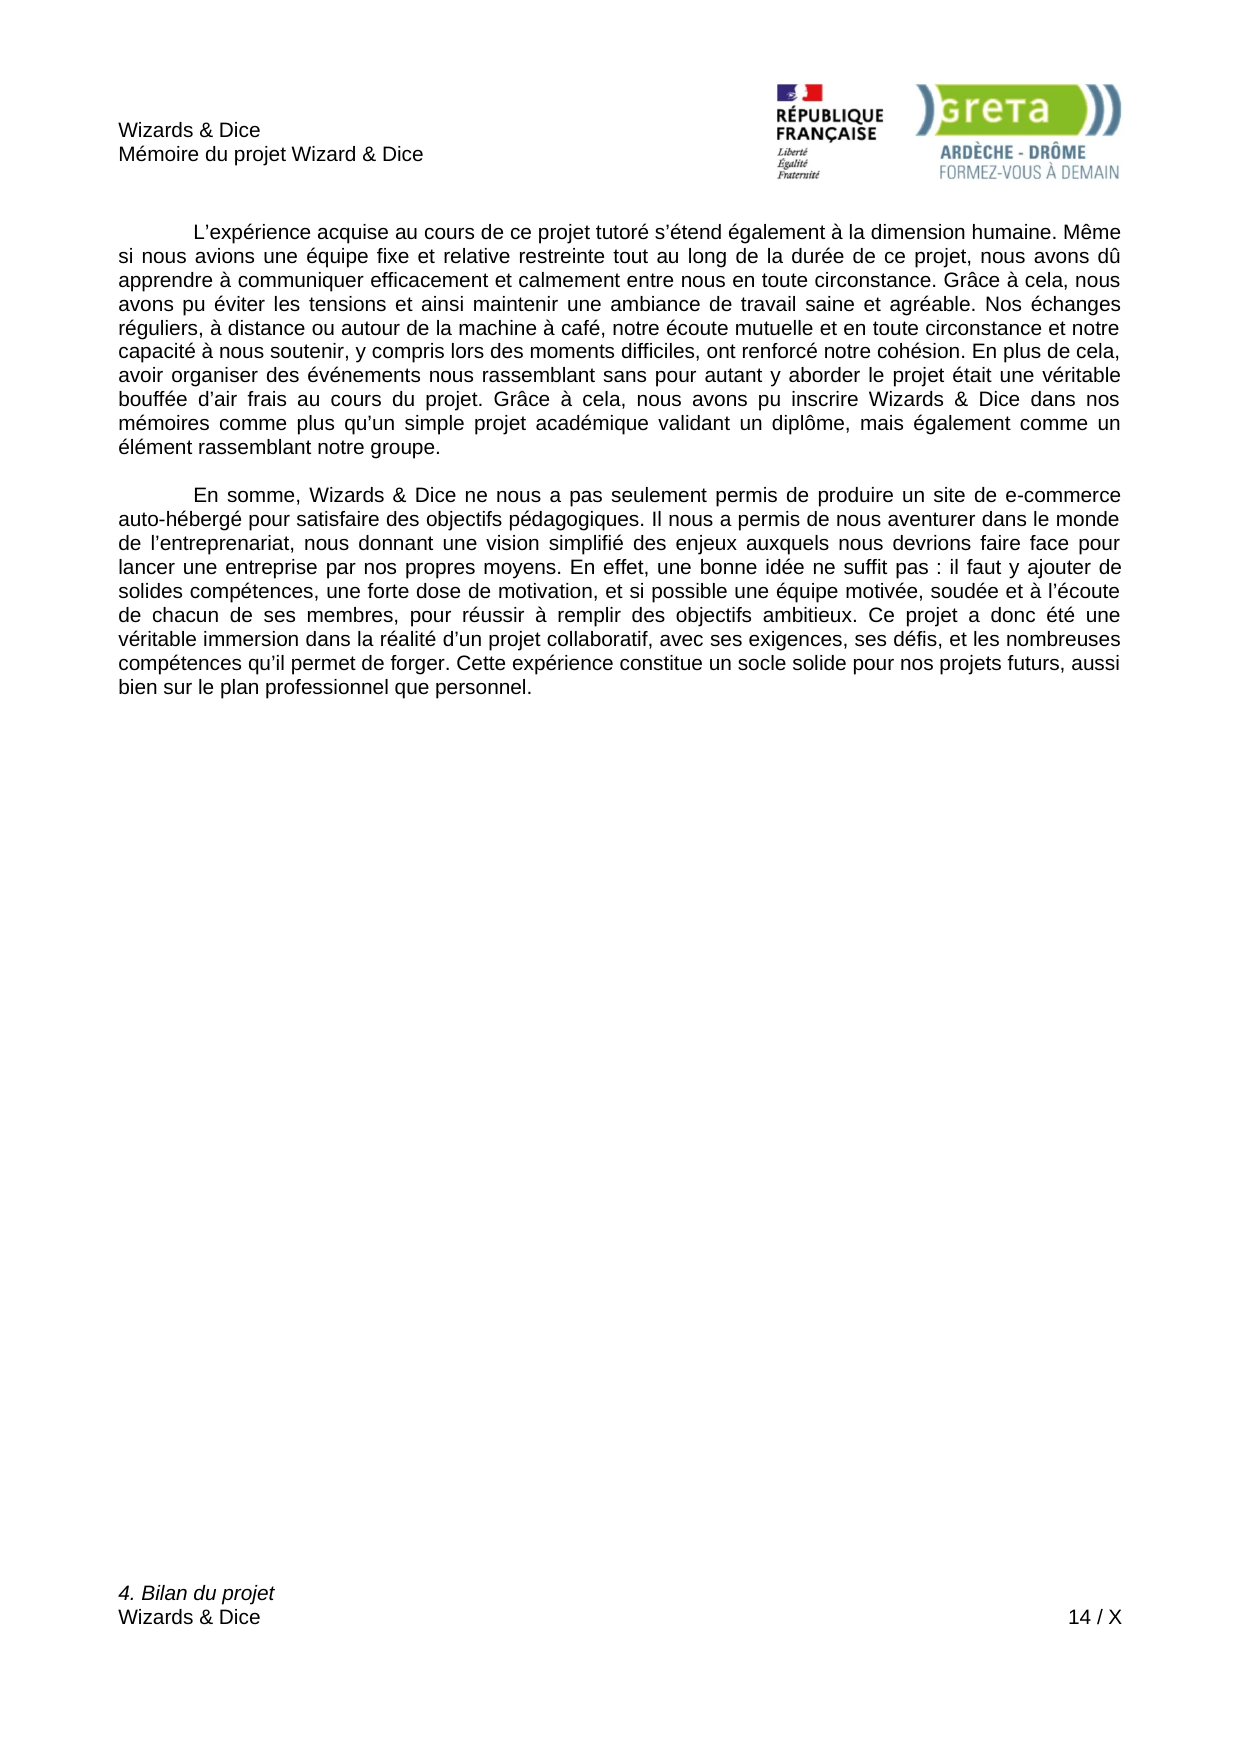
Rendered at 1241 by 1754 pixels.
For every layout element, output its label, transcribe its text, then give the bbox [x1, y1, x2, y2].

picture [776, 82, 1124, 182]
text L’expérience acquise au cours de ce projet tutoré s’étend également à la dimension humaine. Même si nous avions une équipe fixe et relative restreinte tout au long de la durée de ce projet, nous avons dû apprendre à communiquer efficacement et calmement entre nous en toute circonstance. Grâce à cela, nous avons pu éviter les tensions et ainsi maintenir une ambiance de travail saine et agréable. Nos échanges réguliers, à distance ou autour de la machine à café, notre écoute mutuelle et en toute circonstance et notre capacité à nous soutenir, y compris lors des moments difficiles, ont renforcé notre cohésion. En plus de cela, avoir organiser des événements nous rassemblant sans pour autant y aborder le projet était une véritable bouffée d’air frais au cours du projet. Grâce à cela, nous avons pu inscrire Wizards & Dice dans nos mémoires comme plus qu’un simple projet académique validant un diplôme, mais également comme un élément rassemblant notre groupe. [118, 219, 1122, 459]
text En somme, Wizards & Dice ne nous a pas seulement permis de produire un site de e-commerce auto-hébergé pour satisfaire des objectifs pédagogiques. Il nous a permis de nous aventurer dans le monde de l’entreprenariat, nous donnant une vision simplifié des enjeux auxquels nous devrions faire face pour lancer une entreprise par nos propres moyens. En effet, une bonne idée ne suffit pas : il faut y ajouter de solides compétences, une forte dose de motivation, et si possible une équipe motivée, soudée et à l’écoute de chacun de ses membres, pour réussir à remplir des objectifs ambitieux. Ce projet a donc été une véritable immersion dans la réalité d’un projet collaboratif, avec ses exigences, ses défis, et les nombreuses compétences qu’il permet de forger. Cette expérience constitue un socle solide pour nos projets futurs, aussi bien sur le plan professionnel que personnel. [118, 483, 1122, 699]
